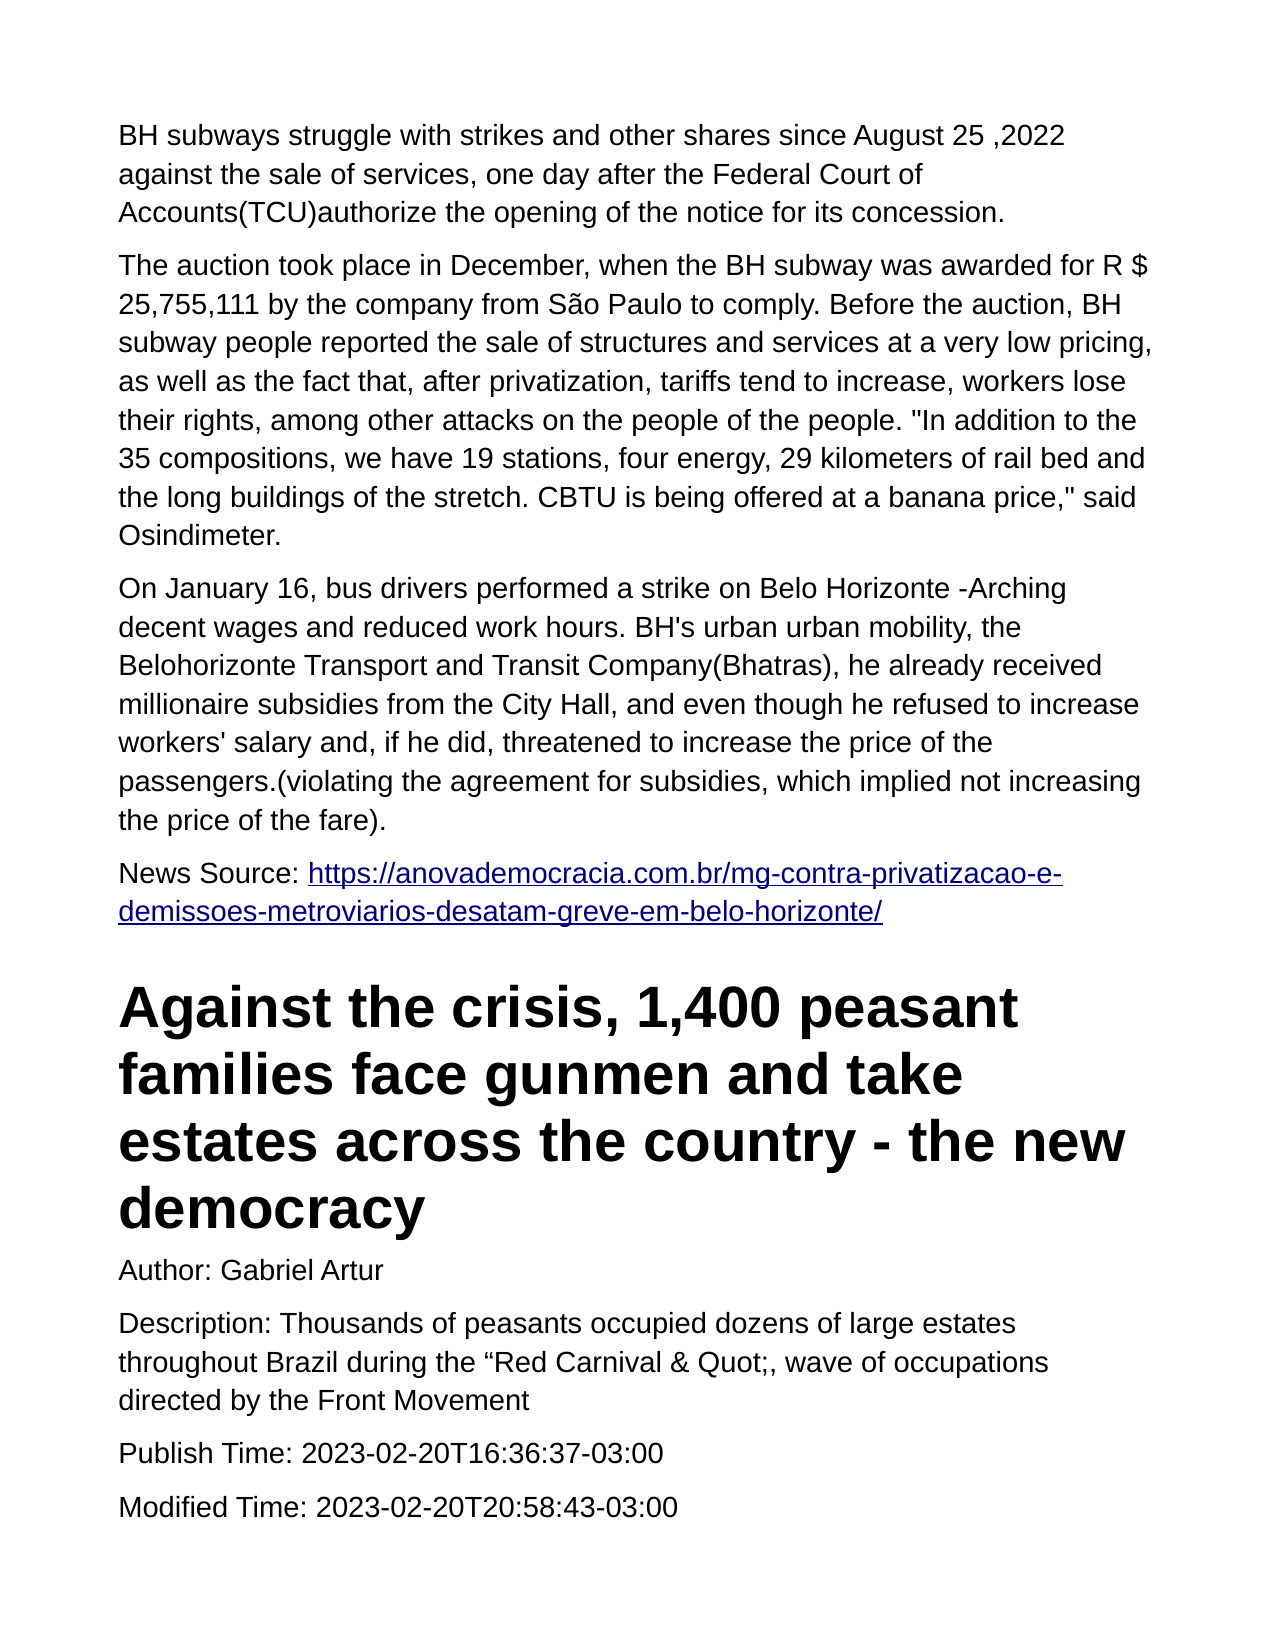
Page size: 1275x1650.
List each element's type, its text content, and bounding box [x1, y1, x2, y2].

text Description: Thousands of peasants occupied dozens of large estates throughout Brazil during the “Red Carnival & Quot;, wave of occupations directed by the Front Movement [118, 1306, 1157, 1417]
text News Source: https://anovademocracia.com.br/mg-contra-privatizacao-e-demissoes-metroviarios-desatam-greve-em-belo-horizonte/ [118, 856, 1157, 928]
text The auction took place in December, when the BH subway was awarded for R $ 25,755,111 by the company from São Paulo to comply. Before the auction, BH subway people reported the sale of structures and services at a very low pricing, as well as the fact that, after privatization, tariffs tend to increase, workers lose their rights, among other attacks on the people of the people. "In addition to the 35 compositions, we have 19 stations, four energy, 29 kilometers of rail bed and the long buildings of the stretch. CBTU is being offered at a banana price," said Osindimeter. [118, 248, 1157, 552]
text Publish Time: 2023-02-20T16:36:37-03:00 [118, 1436, 1157, 1470]
text Author: Gabriel Artur [118, 1253, 1157, 1287]
text BH subways struggle with strikes and other shares since August 25 ,2022 against the sale of services, one day after the Federal Court of Accounts(TCU)authorize the opening of the notice for its concession. [118, 118, 1157, 229]
subtitle Against the crisis, 1,400 peasant families face gunmen and take estates across the country - the new democracy [118, 972, 1157, 1241]
text Modified Time: 2023-02-20T20:58:43-03:00 [118, 1489, 1157, 1523]
text On January 16, bus drivers performed a strike on Belo Horizonte -Arching decent wages and reduced work hours. BH's urban urban mobility, the Belohorizonte Transport and Transit Company(Bhatras), he already received millionaire subsidies from the City Hall, and even though he refused to increase workers' salary and, if he did, threatened to increase the price of the passengers.(violating the agreement for subsidies, which implied not increasing the price of the fare). [118, 571, 1157, 836]
